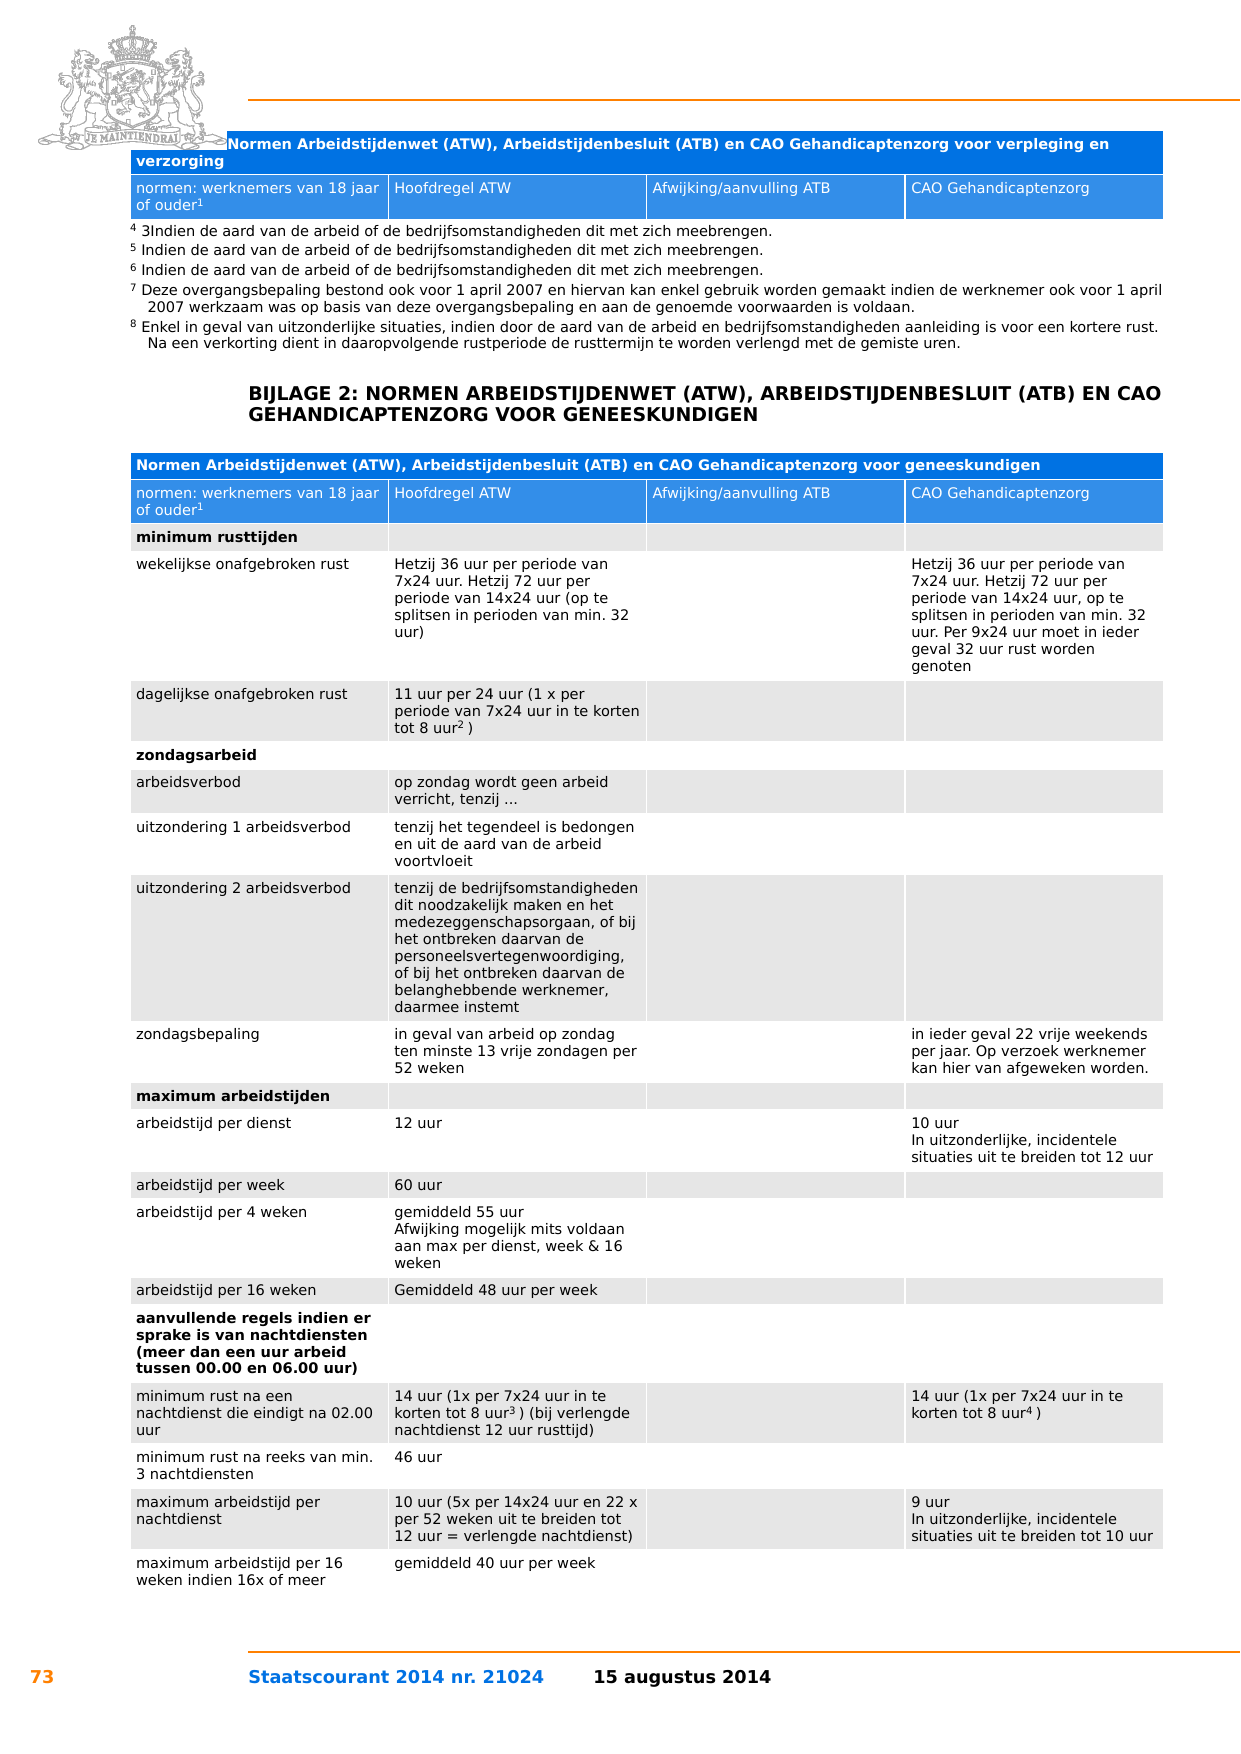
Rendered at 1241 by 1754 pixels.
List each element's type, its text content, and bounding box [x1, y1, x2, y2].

table_cell tenzij het tegendeel is bedongen en uit de aard van de arbeid voortvloeit [389, 814, 646, 874]
table_cell minimum rust na reeks van min. 3 nachtdiensten [131, 1445, 388, 1488]
table_cell Afwijking/aanvulling ATB [647, 175, 904, 219]
table_cell Gemiddeld 48 uur per week [389, 1278, 646, 1304]
table_cell 11 uur per 24 uur (1 x per periode van 7x24 uur in te korten tot 8 uur2) [389, 681, 646, 741]
table_cell gemiddeld 55 uur Afwijking mogelijk mits voldaan aan max per dienst, week & 16 weken [389, 1199, 646, 1276]
table_cell minimum rust na een nachtdienst die eindigt na 02.00 uur [131, 1383, 388, 1443]
table_cell [647, 742, 904, 768]
table_cell [647, 524, 904, 551]
table_cell 60 uur [389, 1172, 646, 1198]
table_cell arbeidsverbod [131, 770, 388, 813]
table_cell [647, 1305, 904, 1382]
subtitle BIJLAGE 2: NORMEN ARBEIDSTIJDENWET (ATW), ARBEIDSTIJDENBESLUIT (ATB) EN CAO GEHANDICAPTENZORG VOOR GENEESKUNDIGEN [248, 382, 1163, 426]
table_cell maximum arbeidstijden [131, 1083, 388, 1109]
table_cell [647, 1022, 904, 1082]
table_cell [906, 1445, 1163, 1488]
table_cell Hetzij 36 uur per periode van 7x24 uur. Hetzij 72 uur per periode van 14x24 uur, op te splitsen in perioden van min. 32 uur. Per 9x24 uur moet in ieder geval 32 uur rust worden genoten [906, 552, 1163, 680]
table_cell [906, 814, 1163, 874]
table_cell 12 uur [389, 1110, 646, 1171]
table_cell gemiddeld 40 uur per week [389, 1550, 646, 1593]
table_cell minimum rusttijden [131, 524, 388, 551]
table_cell 9 uur In uitzonderlijke, incidentele situaties uit te breiden tot 10 uur [906, 1489, 1163, 1549]
table_cell arbeidstijd per dienst [131, 1110, 388, 1171]
table_cell 46 uur [389, 1445, 646, 1488]
table_cell uitzondering 2 arbeidsverbod [131, 875, 388, 1021]
table_cell normen: werknemers van 18 jaar of ouder1 [131, 175, 388, 219]
table_cell [906, 875, 1163, 1021]
table_cell Hetzij 36 uur per periode van 7x24 uur. Hetzij 72 uur per periode van 14x24 uur (op te splitsen in perioden van min. 32 uur) [389, 552, 646, 680]
table_cell [906, 742, 1163, 768]
table_cell [906, 1172, 1163, 1198]
table_header Normen Arbeidstijdenwet (ATW), Arbeidstijdenbesluit (ATB) en CAO Gehandicaptenzorg voor verpleging en verzorging [131, 131, 1163, 174]
table_cell [647, 1083, 904, 1109]
table_cell [647, 1172, 904, 1198]
table_cell [647, 875, 904, 1021]
table_cell CAO Gehandicaptenzorg [906, 175, 1163, 219]
picture [38, 25, 227, 150]
table_cell [906, 770, 1163, 813]
table_cell [647, 1110, 904, 1171]
table_cell 10 uur In uitzonderlijke, incidentele situaties uit te breiden tot 12 uur [906, 1110, 1163, 1171]
table_cell aanvullende regels indien er sprake is van nachtdiensten (meer dan een uur arbeid tussen 00.00 en 06.00 uur) [131, 1305, 388, 1382]
table_cell dagelijkse onafgebroken rust [131, 681, 388, 741]
table_cell maximum arbeidstijd per nachtdienst [131, 1489, 388, 1549]
table_cell maximum arbeidstijd per 16 weken indien 16x of meer [131, 1550, 388, 1593]
table_cell [906, 681, 1163, 741]
table_cell [647, 1489, 904, 1549]
table_cell [906, 1305, 1163, 1382]
table_cell [906, 1550, 1163, 1593]
table_cell zondagsarbeid [131, 742, 388, 768]
table_cell [647, 814, 904, 874]
table_header Normen Arbeidstijdenwet (ATW), Arbeidstijdenbesluit (ATB) en CAO Gehandicaptenzorg voor geneeskundigen [131, 453, 1163, 479]
table_cell [647, 1278, 904, 1304]
table_cell [906, 524, 1163, 551]
table_cell Afwijking/aanvulling ATB [647, 480, 904, 523]
table_cell arbeidstijd per 4 weken [131, 1199, 388, 1276]
table_cell normen: werknemers van 18 jaar of ouder1 [131, 480, 388, 523]
table_cell [389, 1083, 646, 1109]
table_cell 4 3Indien de aard van de arbeid of de bedrijfsomstandigheden dit met zich meebrengen. 5 Indien de aard van de arbeid of de bedrijfsomstandigheden dit met zich meebrengen. 6 Indien de aard van de arbeid of de bedrijfsomstandigheden dit met zich meebrengen. 7 Deze overgangsbepaling bestond ook voor 1 april 2007 en hiervan kan enkel gebruik worden gemaakt indien de werknemer ook voor 1 april 2007 werkzaam was op basis van deze overgangsbepaling en aan de genoemde voorwaarden is voldaan. 8 Enkel in geval van uitzonderlijke situaties, indien door de aard van de arbeid en bedrijfsomstandigheden aanleiding is voor een kortere rust. Na een verkorting dient in daaropvolgende rustperiode de rusttermijn te worden verlengd met de gemiste uren. [130, 220, 1163, 352]
table_cell [647, 770, 904, 813]
table_cell [647, 681, 904, 741]
table_cell [389, 1305, 646, 1382]
table_cell CAO Gehandicaptenzorg [906, 480, 1163, 523]
table_cell in ieder geval 22 vrije weekends per jaar. Op verzoek werknemer kan hier van afgeweken worden. [906, 1022, 1163, 1082]
table_cell in geval van arbeid op zondag ten minste 13 vrije zondagen per 52 weken [389, 1022, 646, 1082]
table_cell [647, 552, 904, 680]
table_cell tenzij de bedrijfsomstandigheden dit noodzakelijk maken en het medezeggenschapsorgaan, of bij het ontbreken daarvan de personeelsvertegenwoordiging, of bij het ontbreken daarvan de belanghebbende werknemer, daarmee instemt [389, 875, 646, 1021]
table_cell [647, 1383, 904, 1443]
table_cell 10 uur (5x per 14x24 uur en 22 x per 52 weken uit te breiden tot 12 uur = verlengde nachtdienst) [389, 1489, 646, 1549]
table_cell Hoofdregel ATW [389, 175, 646, 219]
table_cell op zondag wordt geen arbeid verricht, tenzij ... [389, 770, 646, 813]
table_cell [906, 1199, 1163, 1276]
table_cell [906, 1083, 1163, 1109]
table_cell zondagsbepaling [131, 1022, 388, 1082]
table_cell uitzondering 1 arbeidsverbod [131, 814, 388, 874]
table_cell [389, 524, 646, 551]
table_cell arbeidstijd per week [131, 1172, 388, 1198]
table_cell wekelijkse onafgebroken rust [131, 552, 388, 680]
table_cell [389, 742, 646, 768]
table_cell Hoofdregel ATW [389, 480, 646, 523]
table_cell [647, 1550, 904, 1593]
table_cell [647, 1445, 904, 1488]
table_cell [647, 1199, 904, 1276]
table_cell [906, 1278, 1163, 1304]
table_cell 14 uur (1x per 7x24 uur in te korten tot 8 uur3) (bij verlengde nachtdienst 12 uur rusttijd) [389, 1383, 646, 1443]
table_cell 14 uur (1x per 7x24 uur in te korten tot 8 uur4) [906, 1383, 1163, 1443]
table_cell arbeidstijd per 16 weken [131, 1278, 388, 1304]
